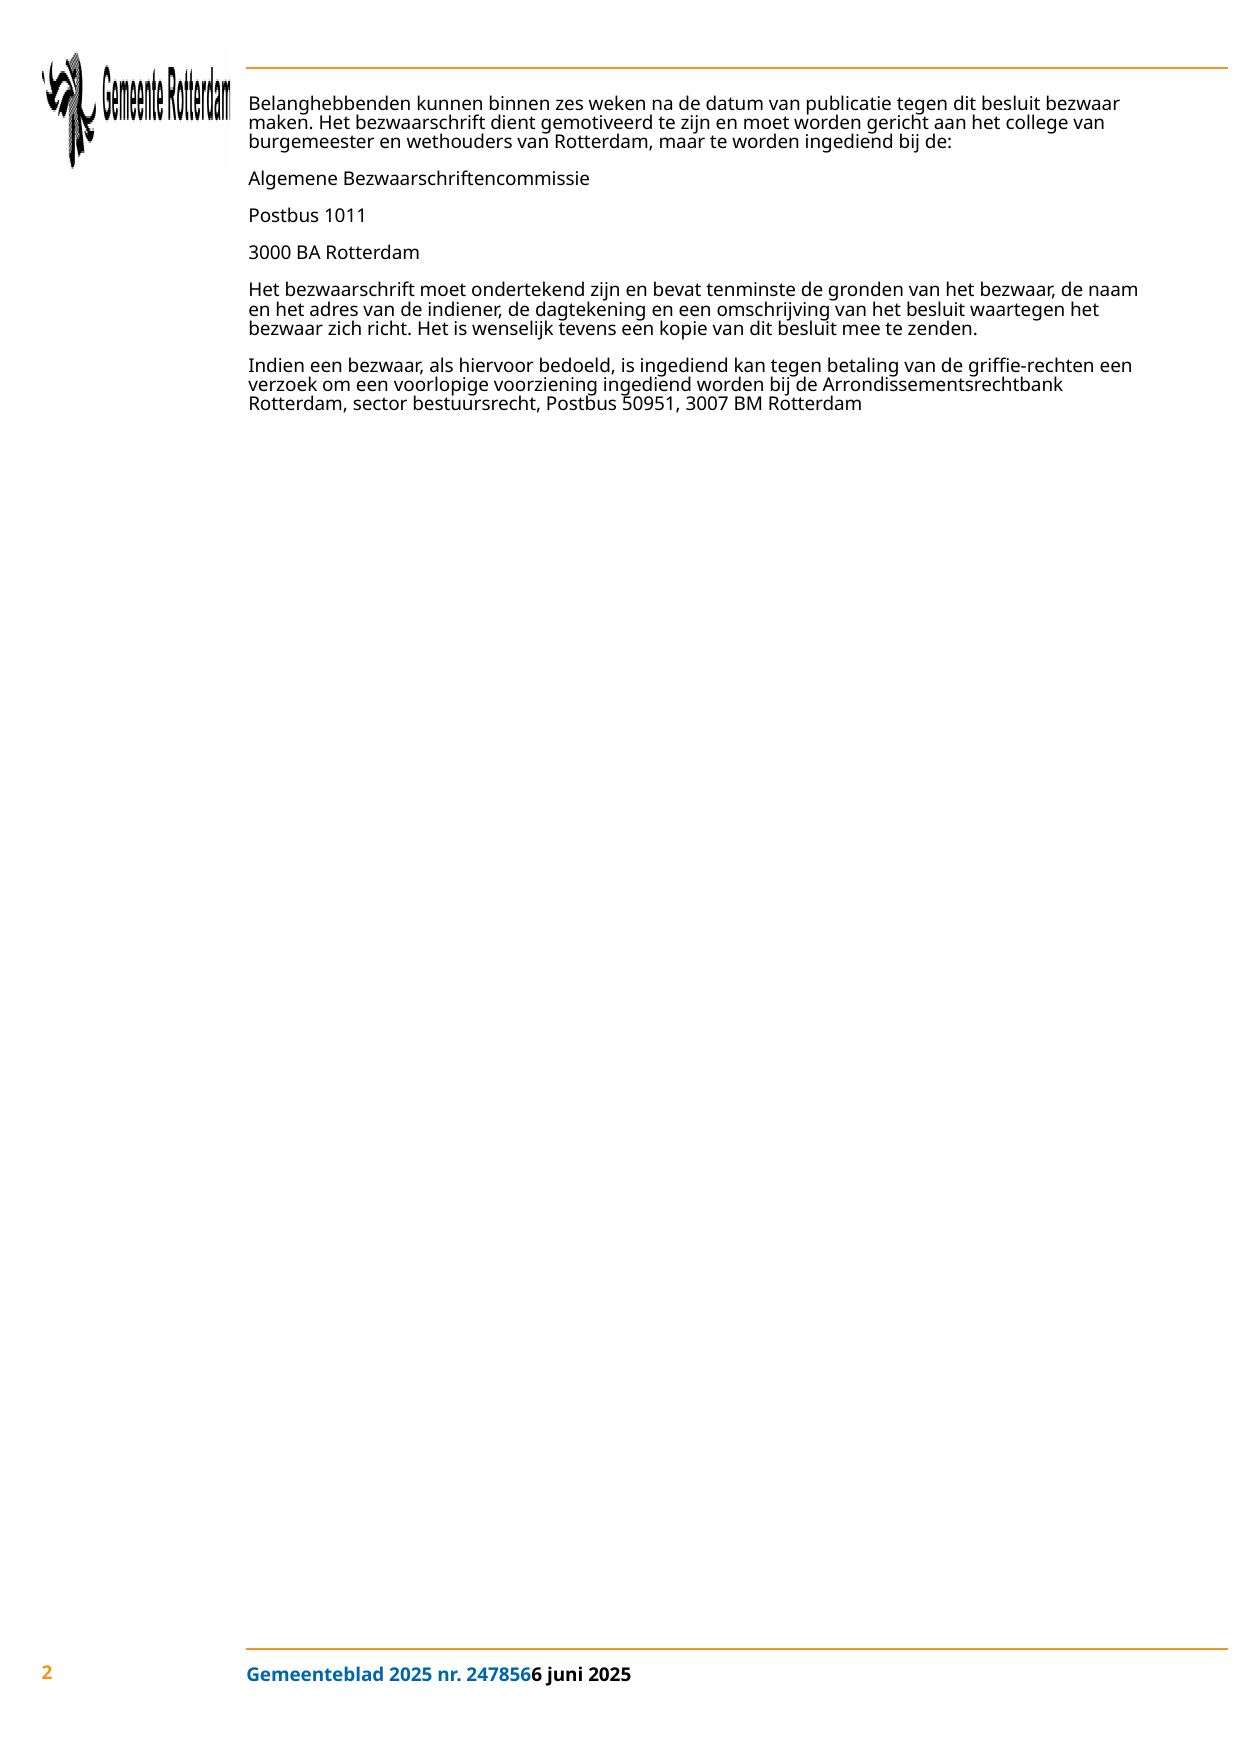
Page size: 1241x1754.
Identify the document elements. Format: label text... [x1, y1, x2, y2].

text Indien een bezwaar, als hiervoor bedoeld, is ingediend kan tegen betaling van de griffie-rechten een verzoek om een voorlopige voorziening ingediend worden bij de Arrondissementsrechtbank Rotterdam, sector bestuursrecht, Postbus 50951, 3007 BM Rotterdam [248, 357, 1152, 415]
picture [41, 47, 231, 172]
text Algemene Bezwaarschriftencommissie [248, 170, 1152, 190]
text Het bezwaarschrift moet ondertekend zijn en bevat tenminste de gronden van het bezwaar, de naam en het adres van de indiener, de dagtekening en een omschrijving van het besluit waartegen het bezwaar zich richt. Het is wenselijk tevens een kopie van dit besluit mee te zenden. [248, 281, 1152, 339]
text Belanghebbenden kunnen binnen zes weken na de datum van publicatie tegen dit besluit bezwaar maken. Het bezwaarschrift dient gemotiveerd te zijn en moet worden gericht aan het college van burgemeester en wethouders van Rotterdam, maar te worden ingediend bij de: [248, 95, 1152, 153]
text 3000 BA Rotterdam [248, 244, 1152, 264]
text Postbus 1011 [248, 207, 1152, 227]
